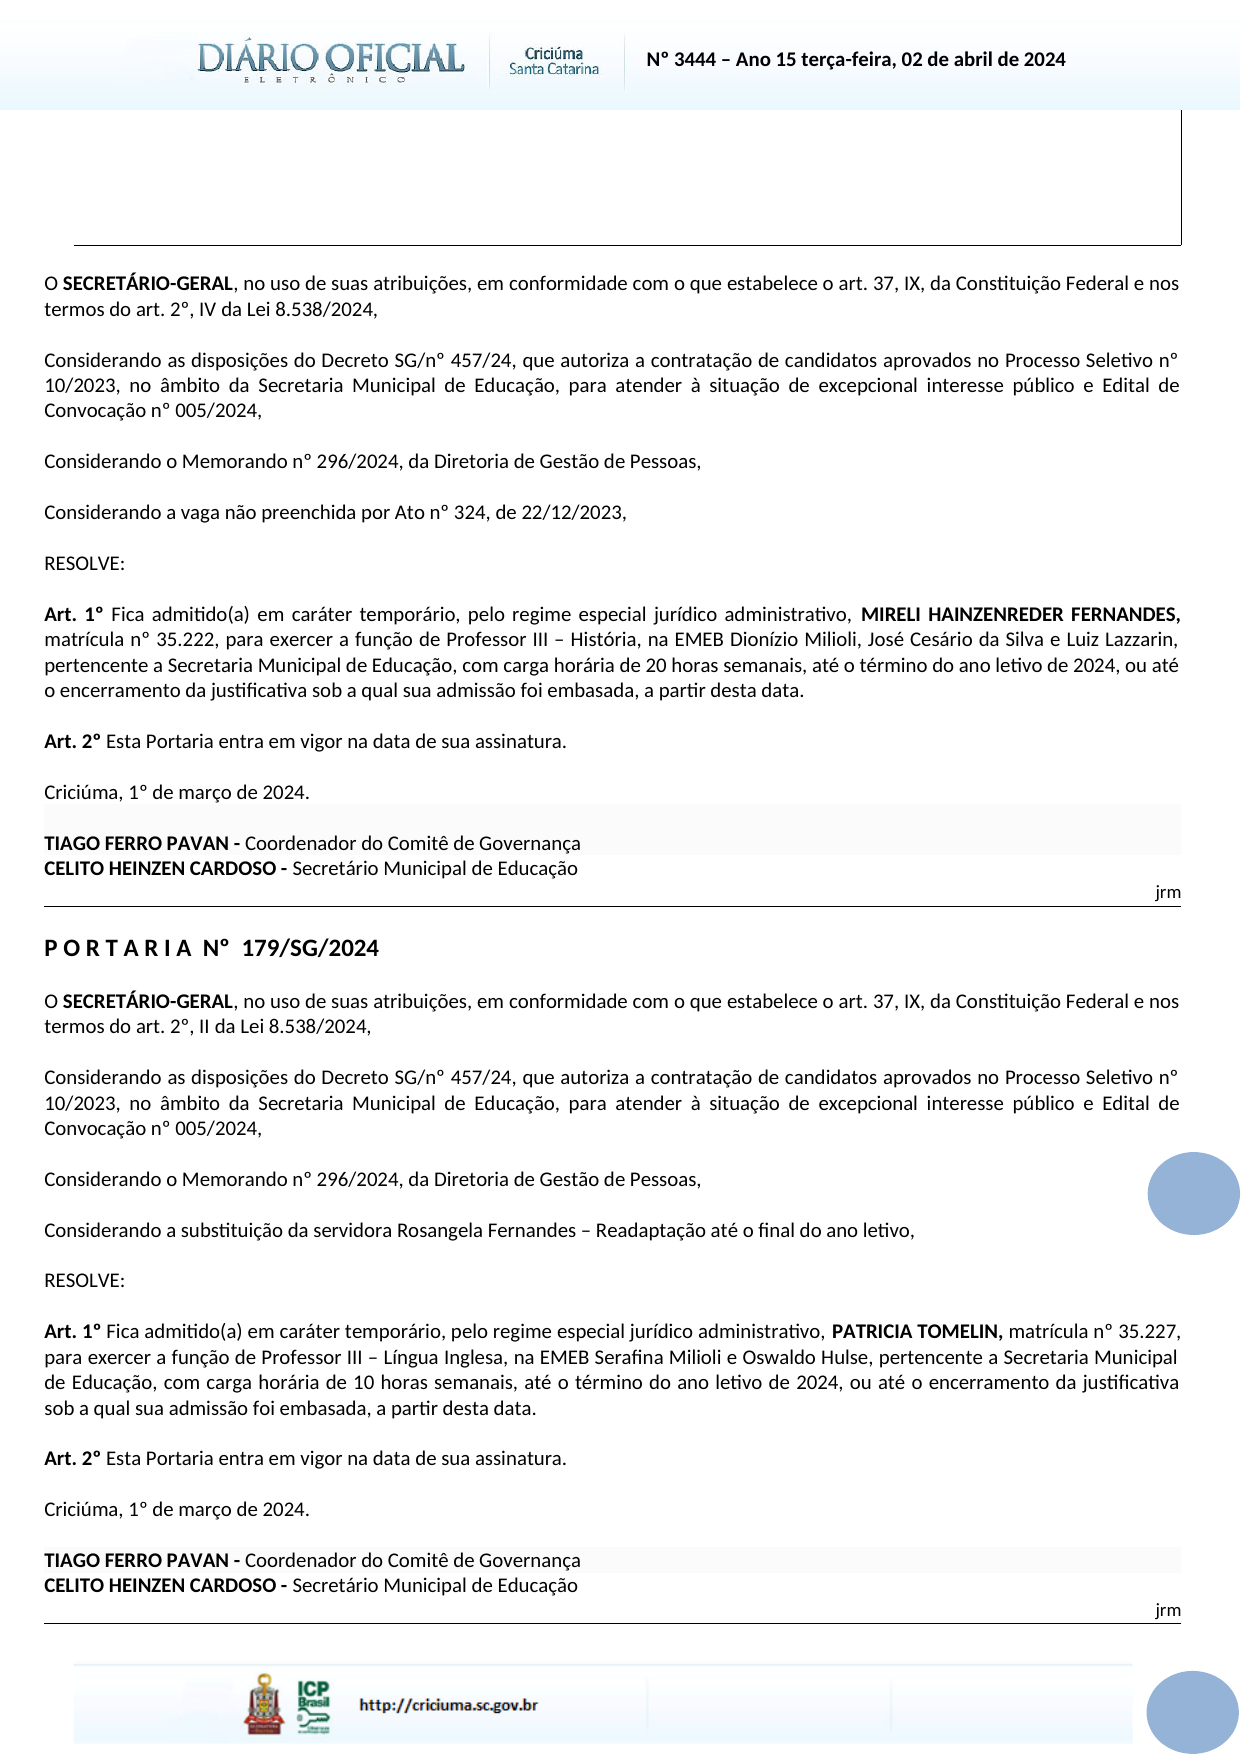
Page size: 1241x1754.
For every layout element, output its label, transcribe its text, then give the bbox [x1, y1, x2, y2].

text jrm [44, 881, 1181, 906]
text Art. 1º Fica admitido(a) em caráter temporário, pelo regime especial jurídico administrativo, MIRELI HAINZENREDER FERNANDES, matrícula nº 35.222, para exercer a função de Professor III – História, na EMEB Dionízio Milioli, José Cesário da Silva e Luiz Lazzarin, pertencente a Secretaria Municipal de Educação, com carga horária de 20 horas semanais, até o término do ano letivo de 2024, ou até o encerramento da justificativa sob a qual sua admissão foi embasada, a partir desta data. [44, 601, 1181, 703]
text Art. 2º Esta Portaria entra em vigor na data de sua assinatura. [44, 1446, 1181, 1471]
text Considerando as disposições do Decreto SG/nº 457/24, que autoriza a contratação de candidatos aprovados no Processo Seletivo nº 10/2023, no âmbito da Secretaria Municipal de Educação, para atender à situação de excepcional interesse público e Edital de Convocação nº 005/2024, [44, 347, 1181, 423]
text TIAGO FERRO PAVAN - Coordenador do Comitê de Governança [44, 830, 1181, 855]
text O SECRETÁRIO-GERAL, no uso de suas atribuições, em conformidade com o que estabelece o art. 37, IX, da Constituição Federal e nos termos do art. 2º, IV da Lei 8.538/2024, [44, 271, 1181, 321]
text CELITO HEINZEN CARDOSO - Secretário Municipal de Educação [44, 855, 1181, 881]
text Criciúma, 1º de março de 2024. [44, 1496, 1181, 1522]
text Criciúma, 1º de março de 2024. [44, 779, 1181, 804]
text RESOLVE: [44, 550, 1181, 576]
text P O R T A R I A Nº 179/SG/2024 [44, 932, 1181, 963]
text Considerando a substituição da servidora Rosangela Fernandes – Readaptação até o final do ano letivo, [44, 1217, 1181, 1242]
text CELITO HEINZEN CARDOSO - Secretário Municipal de Educação [44, 1573, 1181, 1598]
text jrm [44, 1598, 1181, 1623]
text Considerando a vaga não preenchida por Ato nº 324, de 22/12/2023, [44, 499, 1181, 525]
text Art. 1º Fica admitido(a) em caráter temporário, pelo regime especial jurídico administrativo, PATRICIA TOMELIN, matrícula nº 35.227, para exercer a função de Professor III – Língua Inglesa, na EMEB Serafina Milioli e Oswaldo Hulse, pertencente a Secretaria Municipal de Educação, com carga horária de 10 horas semanais, até o término do ano letivo de 2024, ou até o encerramento da justificativa sob a qual sua admissão foi embasada, a partir desta data. [44, 1318, 1181, 1420]
text Considerando o Memorando nº 296/2024, da Diretoria de Gestão de Pessoas, [44, 1166, 1158, 1191]
text TIAGO FERRO PAVAN - Coordenador do Comitê de Governança [44, 1547, 1181, 1573]
text RESOLVE: [44, 1268, 1181, 1293]
text Considerando as disposições do Decreto SG/nº 457/24, que autoriza a contratação de candidatos aprovados no Processo Seletivo nº 10/2023, no âmbito da Secretaria Municipal de Educação, para atender à situação de excepcional interesse público e Edital de Convocação nº 005/2024, [44, 1064, 1181, 1141]
text O SECRETÁRIO-GERAL, no uso de suas atribuições, em conformidade com o que estabelece o art. 37, IX, da Constituição Federal e nos termos do art. 2º, II da Lei 8.538/2024, [44, 988, 1181, 1039]
text Considerando o Memorando nº 296/2024, da Diretoria de Gestão de Pessoas, [44, 448, 1181, 474]
text Art. 2º Esta Portaria entra em vigor na data de sua assinatura. [44, 728, 1181, 753]
